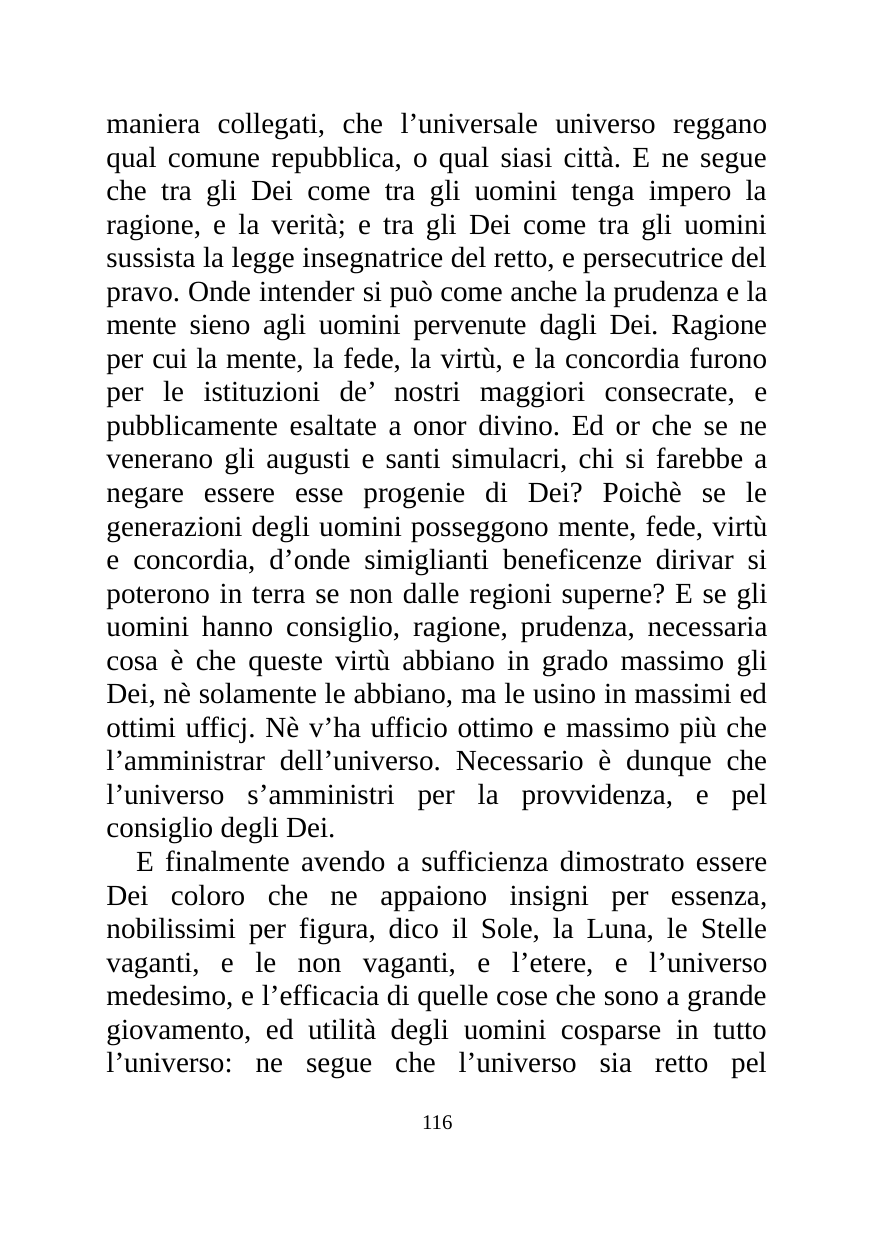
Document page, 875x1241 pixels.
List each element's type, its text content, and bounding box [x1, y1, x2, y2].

text maniera collegati, che l’universale universo reggano qual comune repubblica, o qual siasi città. E ne segue che tra gli Dei come tra gli uomini tenga impero la ragione, e la verità; e tra gli Dei come tra gli uomini sussista la legge insegnatrice del retto, e persecutrice del pravo. Onde intender si può come anche la prudenza e la mente sieno agli uomini pervenute dagli Dei. Ragione per cui la mente, la fede, la virtù, e la concordia furono per le istituzioni de’ nostri maggiori consecrate, e pubblicamente esaltate a onor divino. Ed or che se ne venerano gli augusti e santi simulacri, chi si farebbe a negare essere esse progenie di Dei? Poichè se le generazioni degli uomini posseggono mente, fede, virtù e concordia, d’onde simiglianti beneficenze dirivar si poterono in terra se non dalle regioni superne? E se gli uomini hanno consiglio, ragione, prudenza, necessaria cosa è che queste virtù abbiano in grado massimo gli Dei, nè solamente le abbiano, ma le usino in massimi ed ottimi ufficj. Nè v’ha ufficio ottimo e massimo più che l’amministrar dell’universo. Necessario è dunque che l’universo s’amministri per la provvidenza, e pel consiglio degli Dei. [106, 106, 768, 844]
text E finalmente avendo a sufficienza dimostrato essere Dei coloro che ne appaiono insigni per essenza, nobilissimi per figura, dico il Sole, la Luna, le Stelle vaganti, e le non vaganti, e l’etere, e l’universo medesimo, e l’efficacia di quelle cose che sono a grande giovamento, ed utilità degli uomini cosparse in tutto l’universo: ne segue che l’universo sia retto pel [106, 844, 768, 1079]
